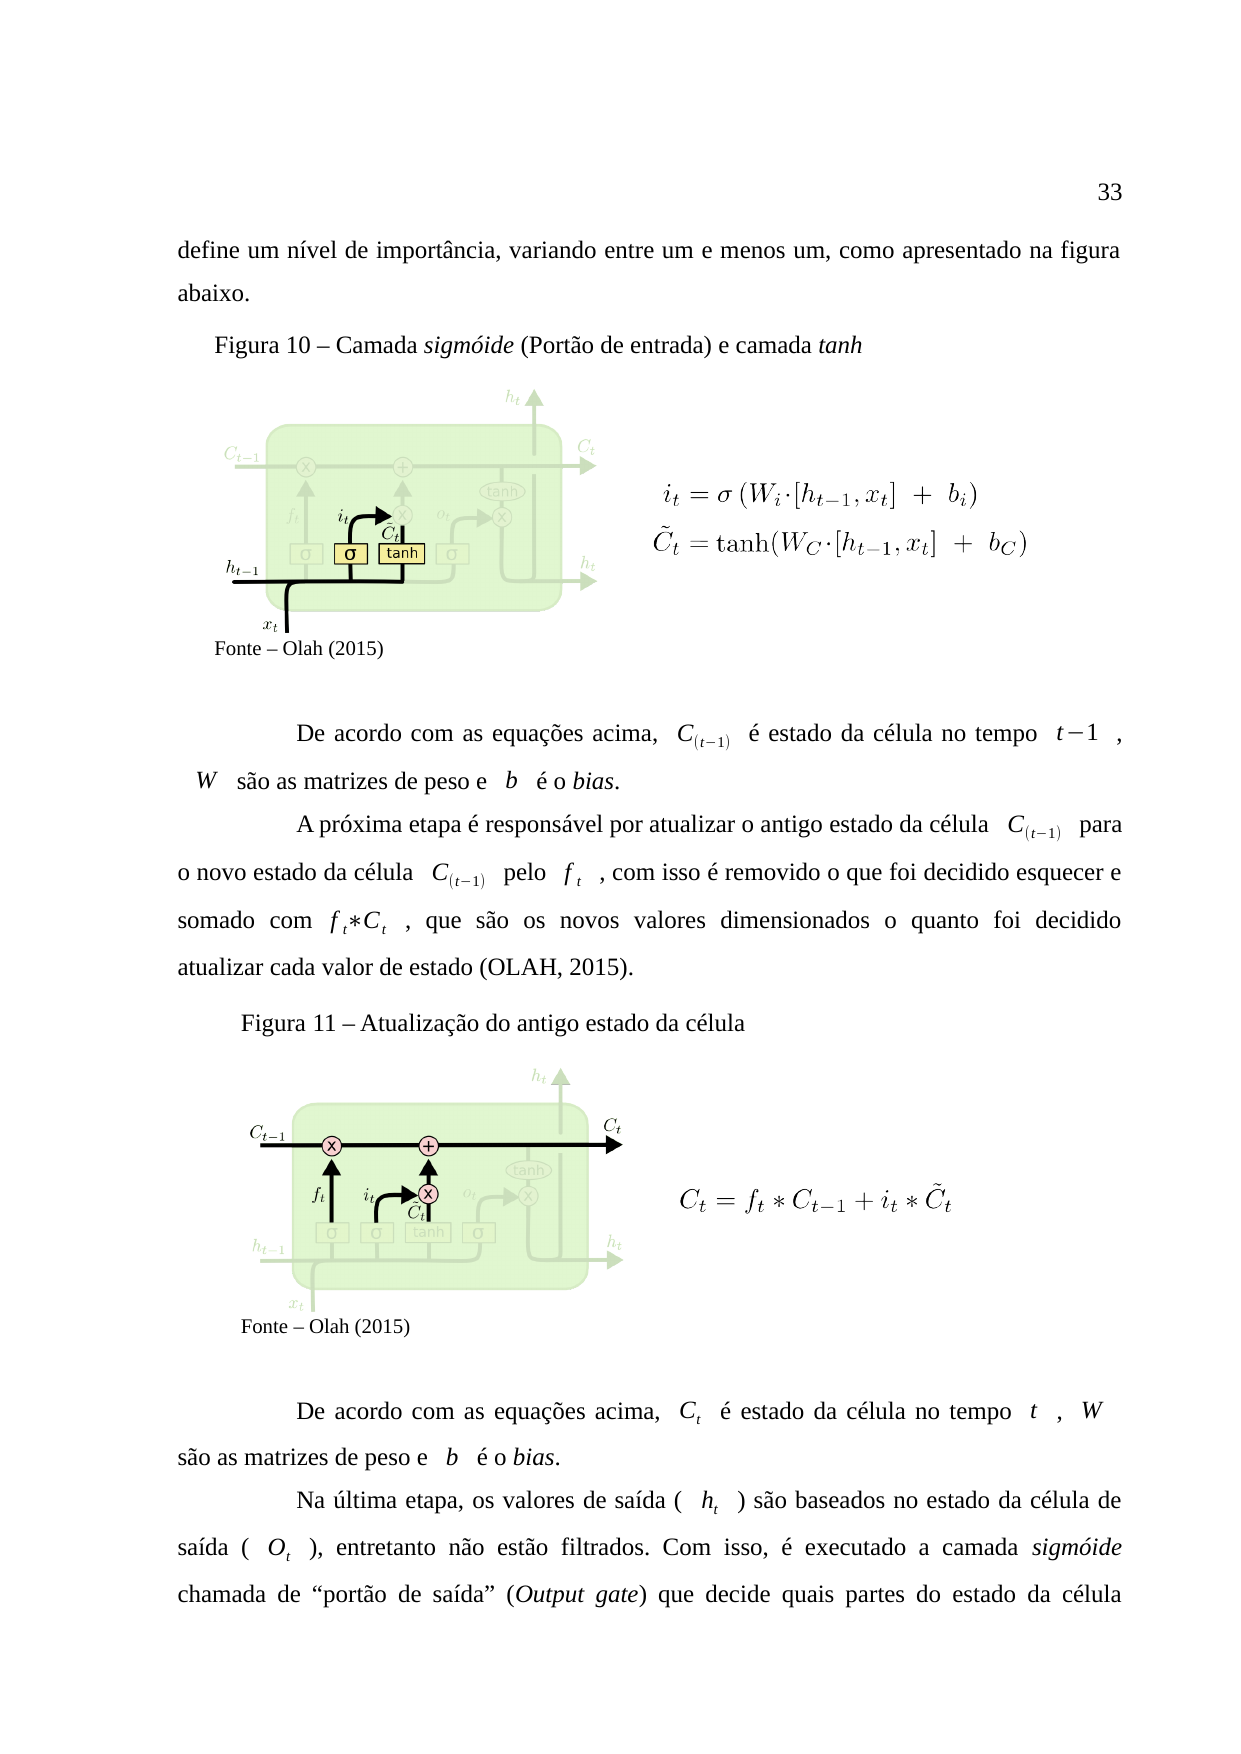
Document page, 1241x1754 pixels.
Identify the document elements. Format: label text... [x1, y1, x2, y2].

text A próxima etapa é responsável por atualizar o antigo estado da célulapara o novo estado da célulapelo, com isso é removido o que foi decidido esquecer e somado com, que são os novos valores dimensionados o quanto foi decidido atualizar cada valor de estado (OLAH, 2015). [177, 809, 1122, 981]
picture [214, 383, 1032, 637]
picture [240, 1061, 1059, 1315]
text define um nível de importância, variando entre um e menos um, como apresentado na figura abaixo. [177, 235, 1122, 307]
text De acordo com as equações acima,é estado da célula no tempo,são as matrizes de peso eé o bias. [177, 1396, 1122, 1471]
text Figura 11 – Atualização do antigo estado da célula [241, 1008, 1058, 1037]
text Figura 10 – Camada sigmóide (Portão de entrada) e camada tanh [214, 330, 1032, 359]
text Na última etapa, os valores de saída () são baseados no estado da célula de saída (), entretanto não estão filtrados. Com isso, é executado a camada sigmóide chamada de “portão de saída” (Output gate) que decide quais partes do estado da célula [177, 1486, 1122, 1608]
text De acordo com as equações acima,é estado da célula no tempo, são as matrizes de peso eé o bias. [177, 718, 1122, 795]
text Fonte – Olah (2015) [241, 1315, 1058, 1338]
text Fonte – Olah (2015) [214, 637, 1032, 660]
